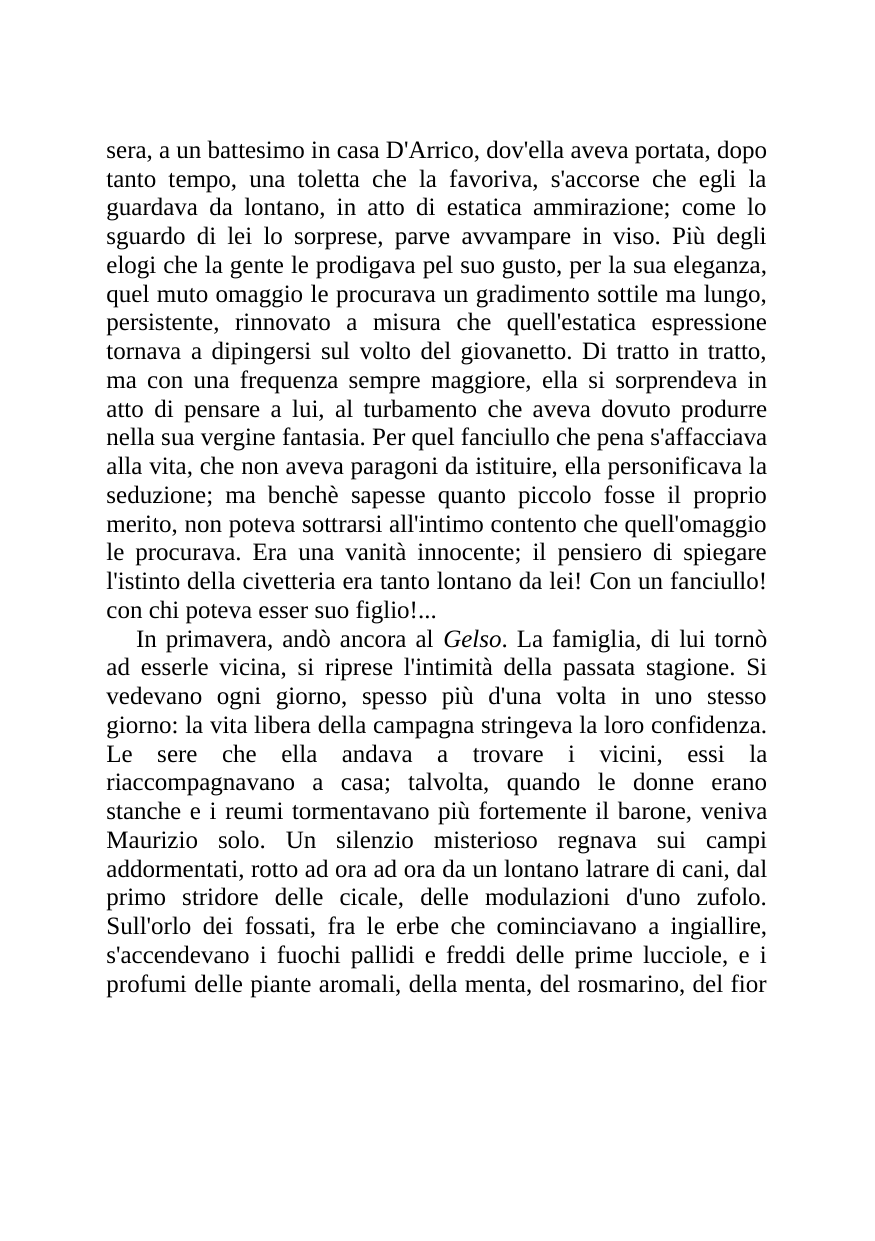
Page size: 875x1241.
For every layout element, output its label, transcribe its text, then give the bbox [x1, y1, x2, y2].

text sera, a un battesimo in casa D'Arrico, dov'ella aveva portata, dopo tanto tempo, una toletta che la favoriva, s'accorse che egli la guardava da lontano, in atto di estatica ammirazione; come lo sguardo di lei lo sorprese, parve avvampare in viso. Più degli elogi che la gente le prodigava pel suo gusto, per la sua eleganza, quel muto omaggio le procurava un gradimento sottile ma lungo, persistente, rinnovato a misura che quell'estatica espressione tornava a dipingersi sul volto del giovanetto. Di tratto in tratto, ma con una frequenza sempre maggiore, ella si sorprendeva in atto di pensare a lui, al turbamento che aveva dovuto produrre nella sua vergine fantasia. Per quel fanciullo che pena s'affacciava alla vita, che non aveva paragoni da istituire, ella personificava la seduzione; ma benchè sapesse quanto piccolo fosse il proprio merito, non poteva sottrarsi all'intimo contento che quell'omaggio le procurava. Era una vanità innocente; il pensiero di spiegare l'istinto della civetteria era tanto lontano da lei! Con un fanciullo! con chi poteva esser suo figlio!... [106, 135, 768, 624]
text In primavera, andò ancora al Gelso. La famiglia, di lui tornò ad esserle vicina, si riprese l'intimità della passata stagione. Si vedevano ogni giorno, spesso più d'una volta in uno stesso giorno: la vita libera della campagna stringeva la loro confidenza. Le sere che ella andava a trovare i vicini, essi la riaccompagnavano a casa; talvolta, quando le donne erano stanche e i reumi tormentavano più fortemente il barone, veniva Maurizio solo. Un silenzio misterioso regnava sui campi addormentati, rotto ad ora ad ora da un lontano latrare di cani, dal primo stridore delle cicale, delle modulazioni d'uno zufolo. Sull'orlo dei fossati, fra le erbe che cominciavano a ingiallire, s'accendevano i fuochi pallidi e freddi delle prime lucciole, e i profumi delle piante aromali, della menta, del rosmarino, del fior [106, 624, 768, 997]
